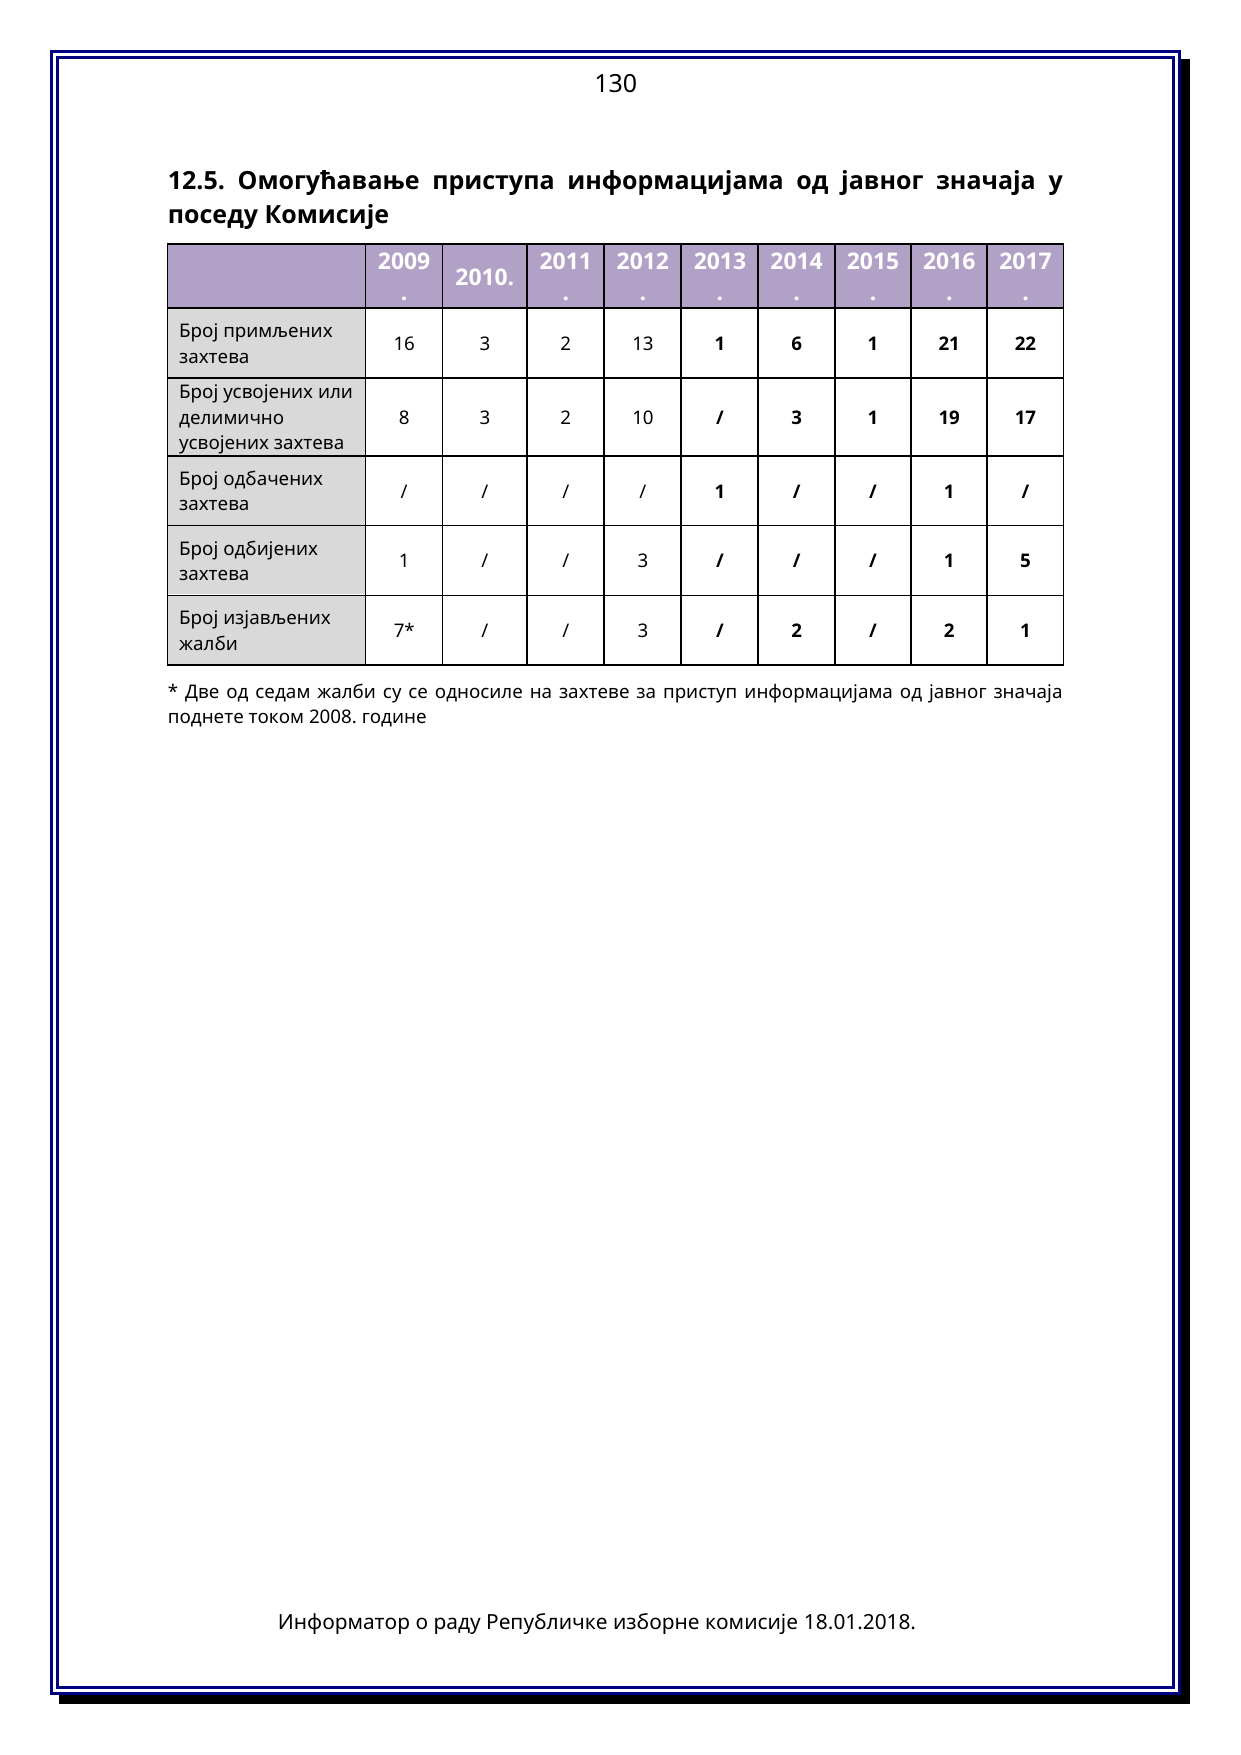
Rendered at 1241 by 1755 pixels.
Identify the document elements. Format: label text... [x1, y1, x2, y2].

table_cell 8 [366, 379, 442, 455]
table_cell 6 [759, 309, 834, 377]
table_cell 1 [912, 526, 986, 594]
table_cell 1 [682, 309, 757, 377]
table_cell / [988, 457, 1063, 525]
table_cell 5 [988, 526, 1063, 594]
table_cell / [836, 526, 910, 594]
table_cell / [836, 457, 910, 525]
table_cell 2 [912, 596, 986, 664]
table_cell / [759, 526, 834, 594]
table_cell / [682, 526, 757, 594]
table_header 2014. [759, 245, 834, 307]
table_header 2015. [836, 245, 910, 307]
table_header 2012. [605, 245, 680, 307]
table_cell 3 [443, 379, 526, 455]
table_cell / [605, 457, 680, 525]
table_header 2017. [988, 245, 1063, 307]
table_cell / [366, 457, 442, 525]
table_cell / [682, 379, 757, 455]
table_cell 1 [836, 379, 910, 455]
subtitle 12.5. Омогућавање приступа информацијама од јавног значаја у поседу Комисије [168, 163, 1063, 231]
table_cell Број изјављених жалби [168, 596, 365, 664]
table_cell / [528, 457, 603, 525]
table_cell 21 [912, 309, 986, 377]
table_cell 22 [988, 309, 1063, 377]
table_cell 3 [605, 526, 680, 594]
table_cell Број усвојених или делимично усвојених захтева [168, 379, 365, 455]
table_cell / [443, 526, 526, 594]
table_cell Број примљених захтева [168, 309, 365, 377]
table_cell 17 [988, 379, 1063, 455]
table_cell / [443, 596, 526, 664]
table_cell 13 [605, 309, 680, 377]
table_cell Број одбачених захтева [168, 457, 365, 525]
table_cell 19 [912, 379, 986, 455]
table_cell / [443, 457, 526, 525]
table_cell 3 [443, 309, 526, 377]
table_cell 1 [988, 596, 1063, 664]
table_cell 1 [366, 526, 442, 594]
table_cell 7* [366, 596, 442, 664]
table_cell 3 [759, 379, 834, 455]
table_cell / [682, 596, 757, 664]
table_cell 2 [528, 379, 603, 455]
text * Две од седам жалби су се односиле на захтеве за приступ информацијама од јавног значаја поднете током 2008. године [168, 678, 1063, 729]
table_header 2010. [443, 245, 526, 307]
table_cell 2 [759, 596, 834, 664]
table_cell 3 [605, 596, 680, 664]
table_cell 10 [605, 379, 680, 455]
table_cell / [759, 457, 834, 525]
table_cell 2 [528, 309, 603, 377]
table_header [168, 245, 365, 307]
table_cell / [528, 596, 603, 664]
table_cell 1 [912, 457, 986, 525]
table_cell Број одбијених захтева [168, 526, 365, 594]
table_header 2013. [682, 245, 757, 307]
table_cell / [836, 596, 910, 664]
table_header 2009. [366, 245, 442, 307]
table_cell 1 [682, 457, 757, 525]
table_cell / [528, 526, 603, 594]
table_cell 16 [366, 309, 442, 377]
table_header 2011. [528, 245, 603, 307]
table_header 2016. [912, 245, 986, 307]
table_cell 1 [836, 309, 910, 377]
